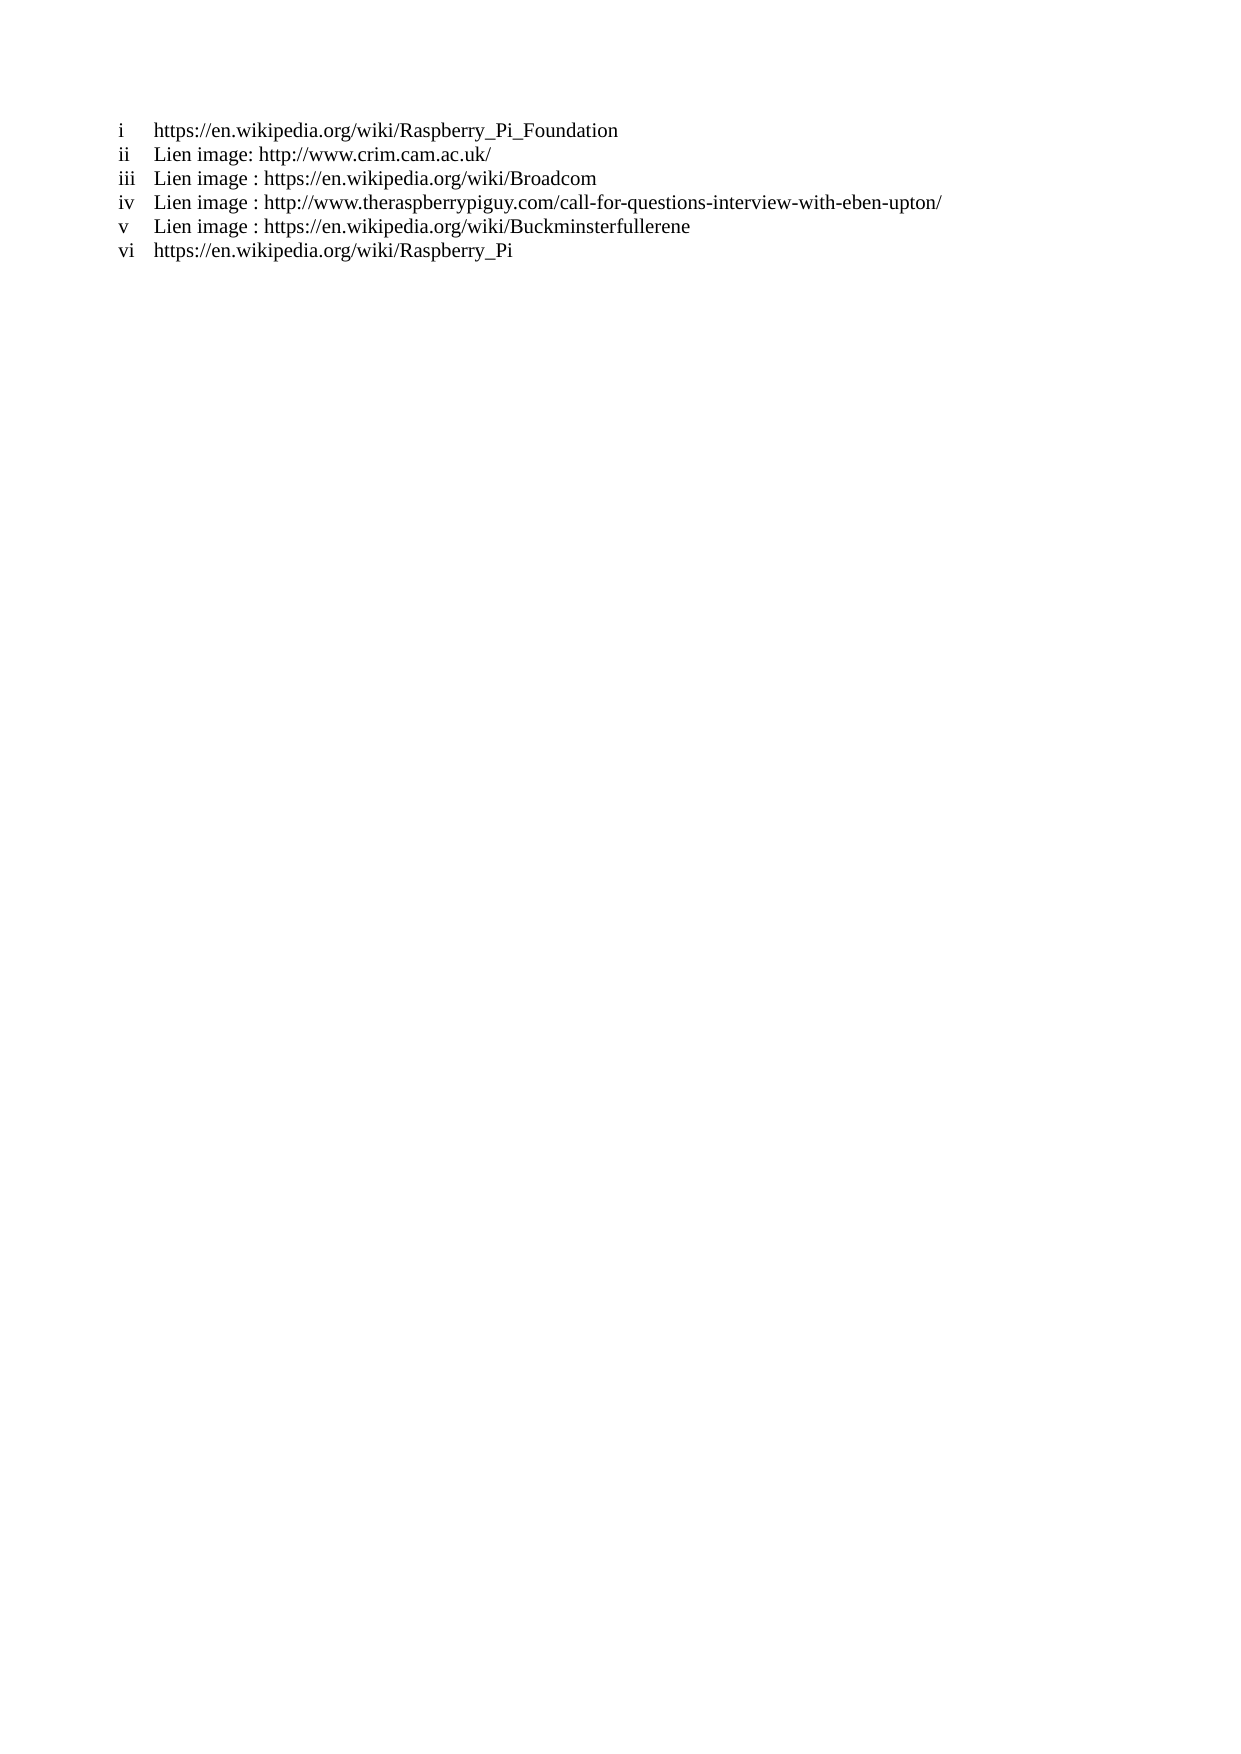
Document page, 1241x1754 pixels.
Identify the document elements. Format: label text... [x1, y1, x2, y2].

text Lien image : https://en.wikipedia.org/wiki/Buckminsterfullerene [118, 214, 1122, 238]
text Lien image : https://en.wikipedia.org/wiki/Broadcom [118, 166, 1122, 190]
text https://en.wikipedia.org/wiki/Raspberry_Pi [118, 238, 1122, 262]
text Lien image : http://www.theraspberrypiguy.com/call-for-questions-interview-with-eben-upton/ [118, 190, 1122, 214]
text https://en.wikipedia.org/wiki/Raspberry_Pi_Foundation [118, 118, 1122, 142]
text Lien image: http://www.crim.cam.ac.uk/ [118, 142, 1122, 166]
